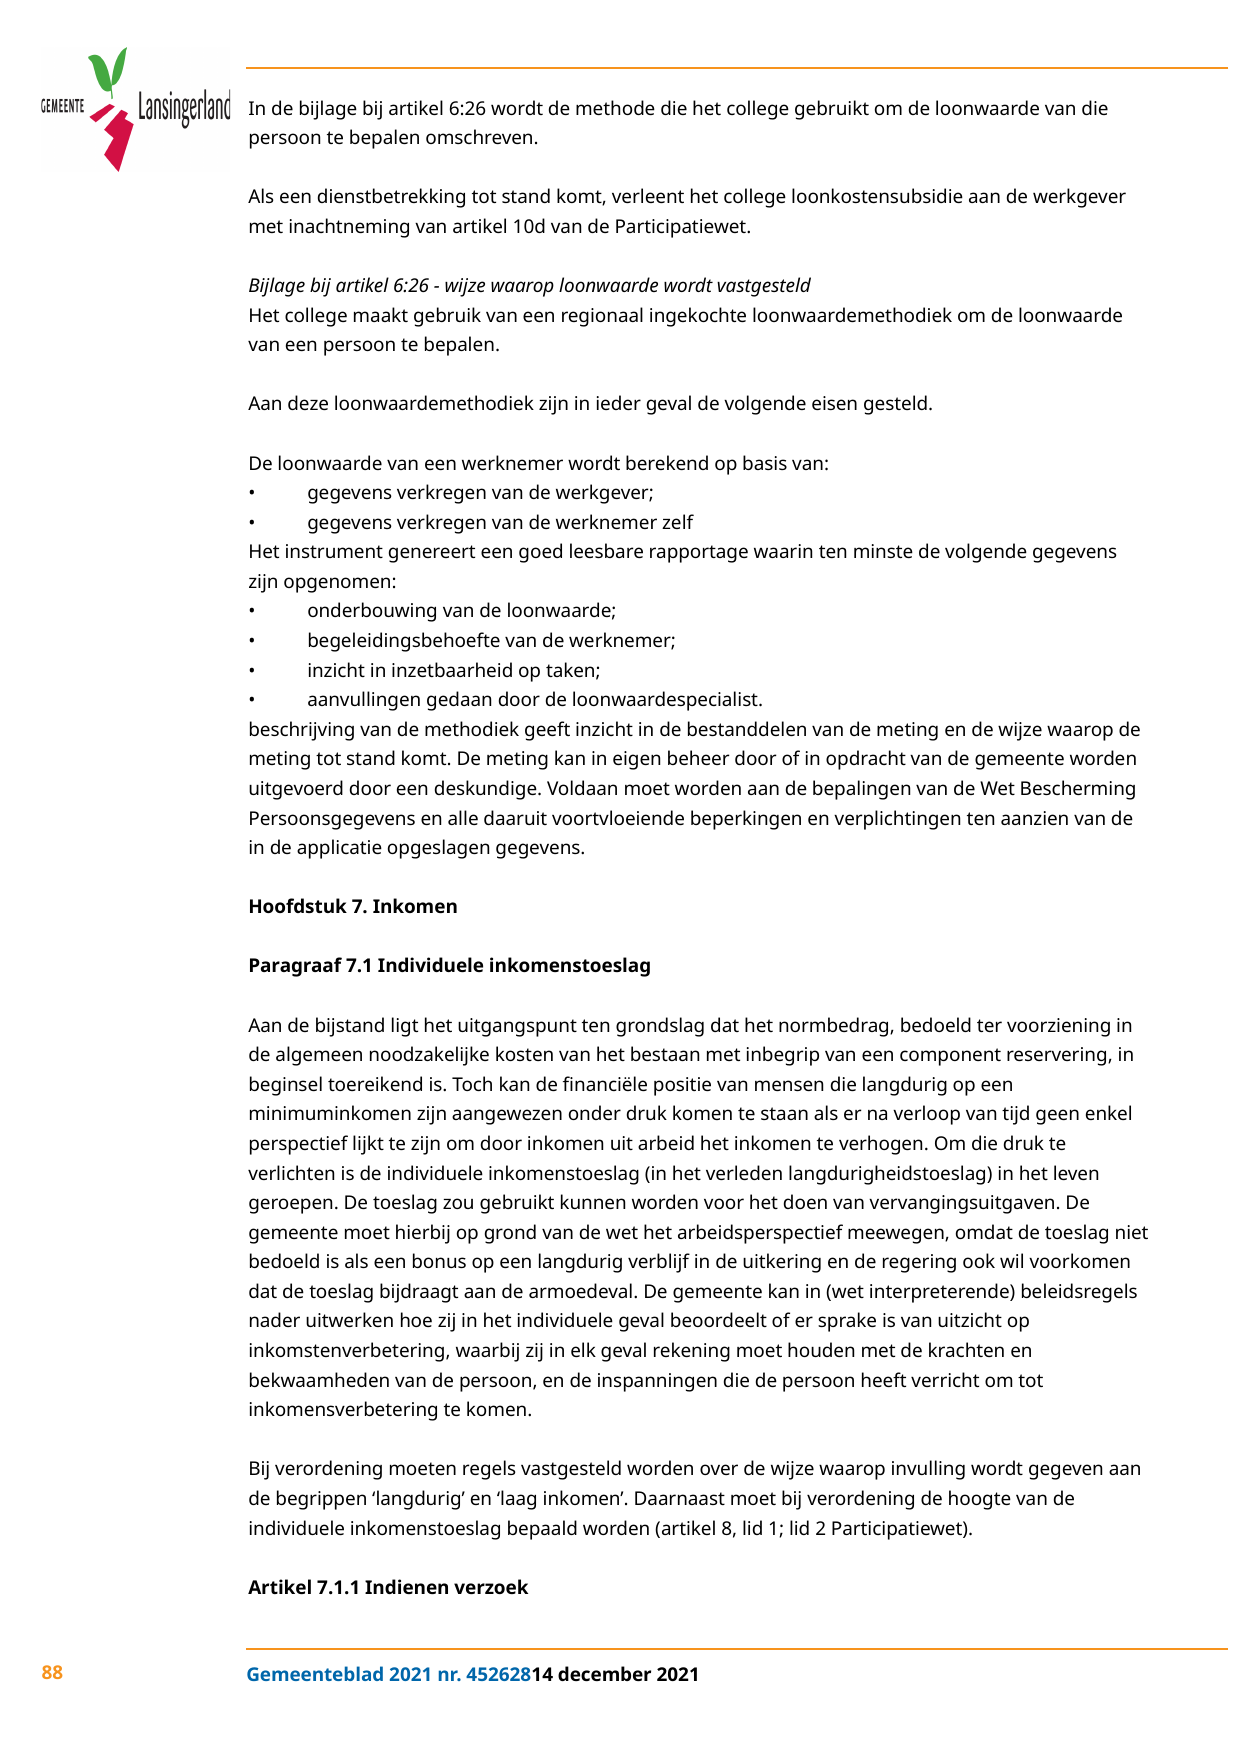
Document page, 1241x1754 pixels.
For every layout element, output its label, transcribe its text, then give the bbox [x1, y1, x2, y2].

text Paragraaf 7.1 Individuele inkomenstoeslag [248, 953, 1152, 978]
text Bij verordening moeten regels vastgesteld worden over de wijze waarop invulling wordt gegeven aan de begrippen ‘langdurig’ en ‘laag inkomen’. Daarnaast moet bij verordening de hoogte van de individuele inkomenstoeslag bepaald worden (artikel 8, lid 1; lid 2 Participatiewet). [248, 1456, 1152, 1541]
text Aan de bijstand ligt het uitgangspunt ten grondslag dat het normbedrag, bedoeld ter voorziening in de algemeen noodzakelijke kosten van het bestaan met inbegrip van een component reservering, in beginsel toereikend is. Toch kan de financiële positie van mensen die langdurig op een minimuminkomen zijn aangewezen onder druk komen te staan als er na verloop van tijd geen enkel perspectief lijkt te zijn om door inkomen uit arbeid het inkomen te verhogen. Om die druk te verlichten is de individuele inkomenstoeslag (in het verleden langdurigheidstoeslag) in het leven geroepen. De toeslag zou gebruikt kunnen worden voor het doen van vervangingsuitgaven. De gemeente moet hierbij op grond van de wet het arbeidsperspectief meewegen, omdat de toeslag niet bedoeld is als een bonus op een langdurig verblijf in de uitkering en de regering ook wil voorkomen dat de toeslag bijdraagt aan de armoedeval. De gemeente kan in (wet interpreterende) beleidsregels nader uitwerken hoe zij in het individuele geval beoordeelt of er sprake is van uitzicht op inkomstenverbetering, waarbij zij in elk geval rekening moet houden met de krachten en bekwaamheden van de persoon, en de inspanningen die de persoon heeft verricht om tot inkomensverbetering te komen. [248, 1012, 1152, 1422]
list onderbouwing van de loonwaarde; [248, 598, 1152, 623]
list inzicht in inzetbaarheid op taken; [248, 657, 1152, 683]
list gegevens verkregen van de werkgever; [248, 479, 1152, 505]
text De loonwaarde van een werknemer wordt berekend op basis van: [248, 450, 1152, 476]
text Artikel 7.1.1 Indienen verzoek [248, 1574, 1152, 1600]
text In de bijlage bij artikel 6:26 wordt de methode die het college gebruikt om de loonwaarde van die persoon te bepalen omschreven. [248, 95, 1152, 150]
text Hoofdstuk 7. Inkomen [248, 893, 1152, 919]
text Bijlage bij artikel 6:26 - wijze waarop loonwaarde wordt vastgesteld [248, 272, 1152, 298]
text Het instrument genereert een goed leesbare rapportage waarin ten minste de volgende gegevens zijn opgenomen: [248, 538, 1152, 594]
list begeleidingsbehoefte van de werknemer; [248, 627, 1152, 653]
list gegevens verkregen van de werknemer zelf [248, 509, 1152, 535]
text Het college maakt gebruik van een regionaal ingekochte loonwaardemethodiek om de loonwaarde van een persoon te bepalen. [248, 302, 1152, 357]
text Als een dienstbetrekking tot stand komt, verleent het college loonkostensubsidie aan de werkgever met inachtneming van artikel 10d van de Participatiewet. [248, 183, 1152, 239]
picture [41, 47, 231, 172]
text beschrijving van de methodiek geeft inzicht in de bestanddelen van de meting en de wijze waarop de meting tot stand komt. De meting kan in eigen beheer door of in opdracht van de gemeente worden uitgevoerd door een deskundige. Voldaan moet worden aan de bepalingen van de Wet Bescherming Persoonsgegevens en alle daaruit voortvloeiende beperkingen en verplichtingen ten aanzien van de in de applicatie opgeslagen gegevens. [248, 716, 1152, 860]
list aanvullingen gedaan door de loonwaardespecialist. [248, 686, 1152, 712]
text Aan deze loonwaardemethodiek zijn in ieder geval de volgende eisen gesteld. [248, 391, 1152, 416]
